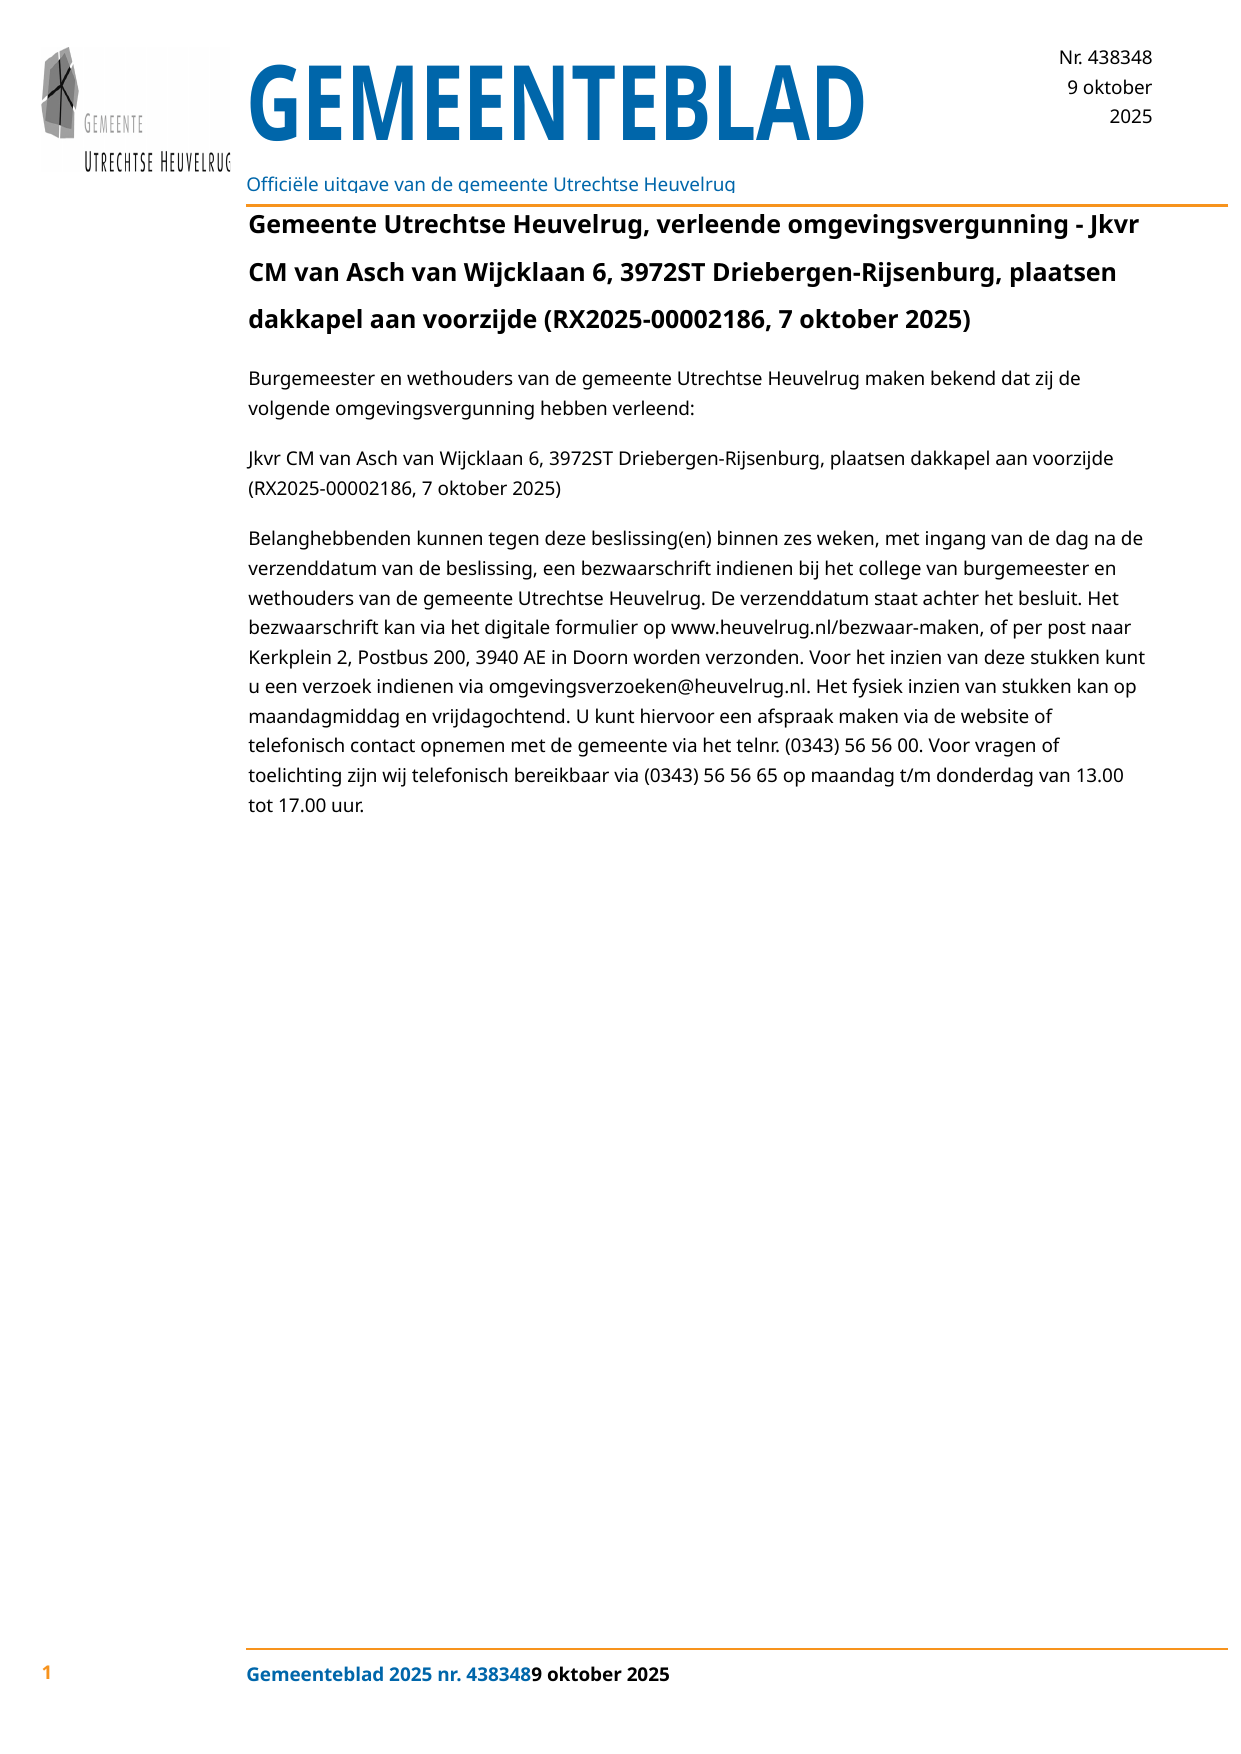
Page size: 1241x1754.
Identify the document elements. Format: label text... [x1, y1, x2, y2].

text Burgemeester en wethouders van de gemeente Utrechtse Heuvelrug maken bekend dat zij de volgende omgevingsvergunning hebben verleend: [248, 366, 1152, 421]
text Gemeente Utrechtse Heuvelrug, verleende omgevingsvergunning - Jkvr CM van Asch van Wijcklaan 6, 3972ST Driebergen-Rijsenburg, plaatsen dakkapel aan voorzijde (RX2025-00002186, 7 oktober 2025) [248, 207, 1152, 336]
text Belanghebbenden kunnen tegen deze beslissing(en) binnen zes weken, met ingang van de dag na de verzenddatum van de beslissing, een bezwaarschrift indienen bij het college van burgemeester en wethouders van de gemeente Utrechtse Heuvelrug. De verzenddatum staat achter het besluit. Het bezwaarschrift kan via het digitale formulier op www.heuvelrug.nl/bezwaar-maken, of per post naar Kerkplein 2, Postbus 200, 3940 AE in Doorn worden verzonden. Voor het inzien van deze stukken kunt u een verzoek indienen via omgevingsverzoeken@heuvelrug.nl. Het fysiek inzien van stukken kan op maandagmiddag en vrijdagochtend. U kunt hiervoor een afspraak maken via de website of telefonisch contact opnemen met de gemeente via het telnr. (0343) 56 56 00. Voor vragen of toelichting zijn wij telefonisch bereikbaar via (0343) 56 56 65 op maandag t/m donderdag van 13.00 tot 17.00 uur. [248, 526, 1152, 817]
picture [41, 47, 231, 172]
text Jkvr CM van Asch van Wijcklaan 6, 3972ST Driebergen-Rijsenburg, plaatsen dakkapel aan voorzijde (RX2025-00002186, 7 oktober 2025) [248, 446, 1152, 501]
